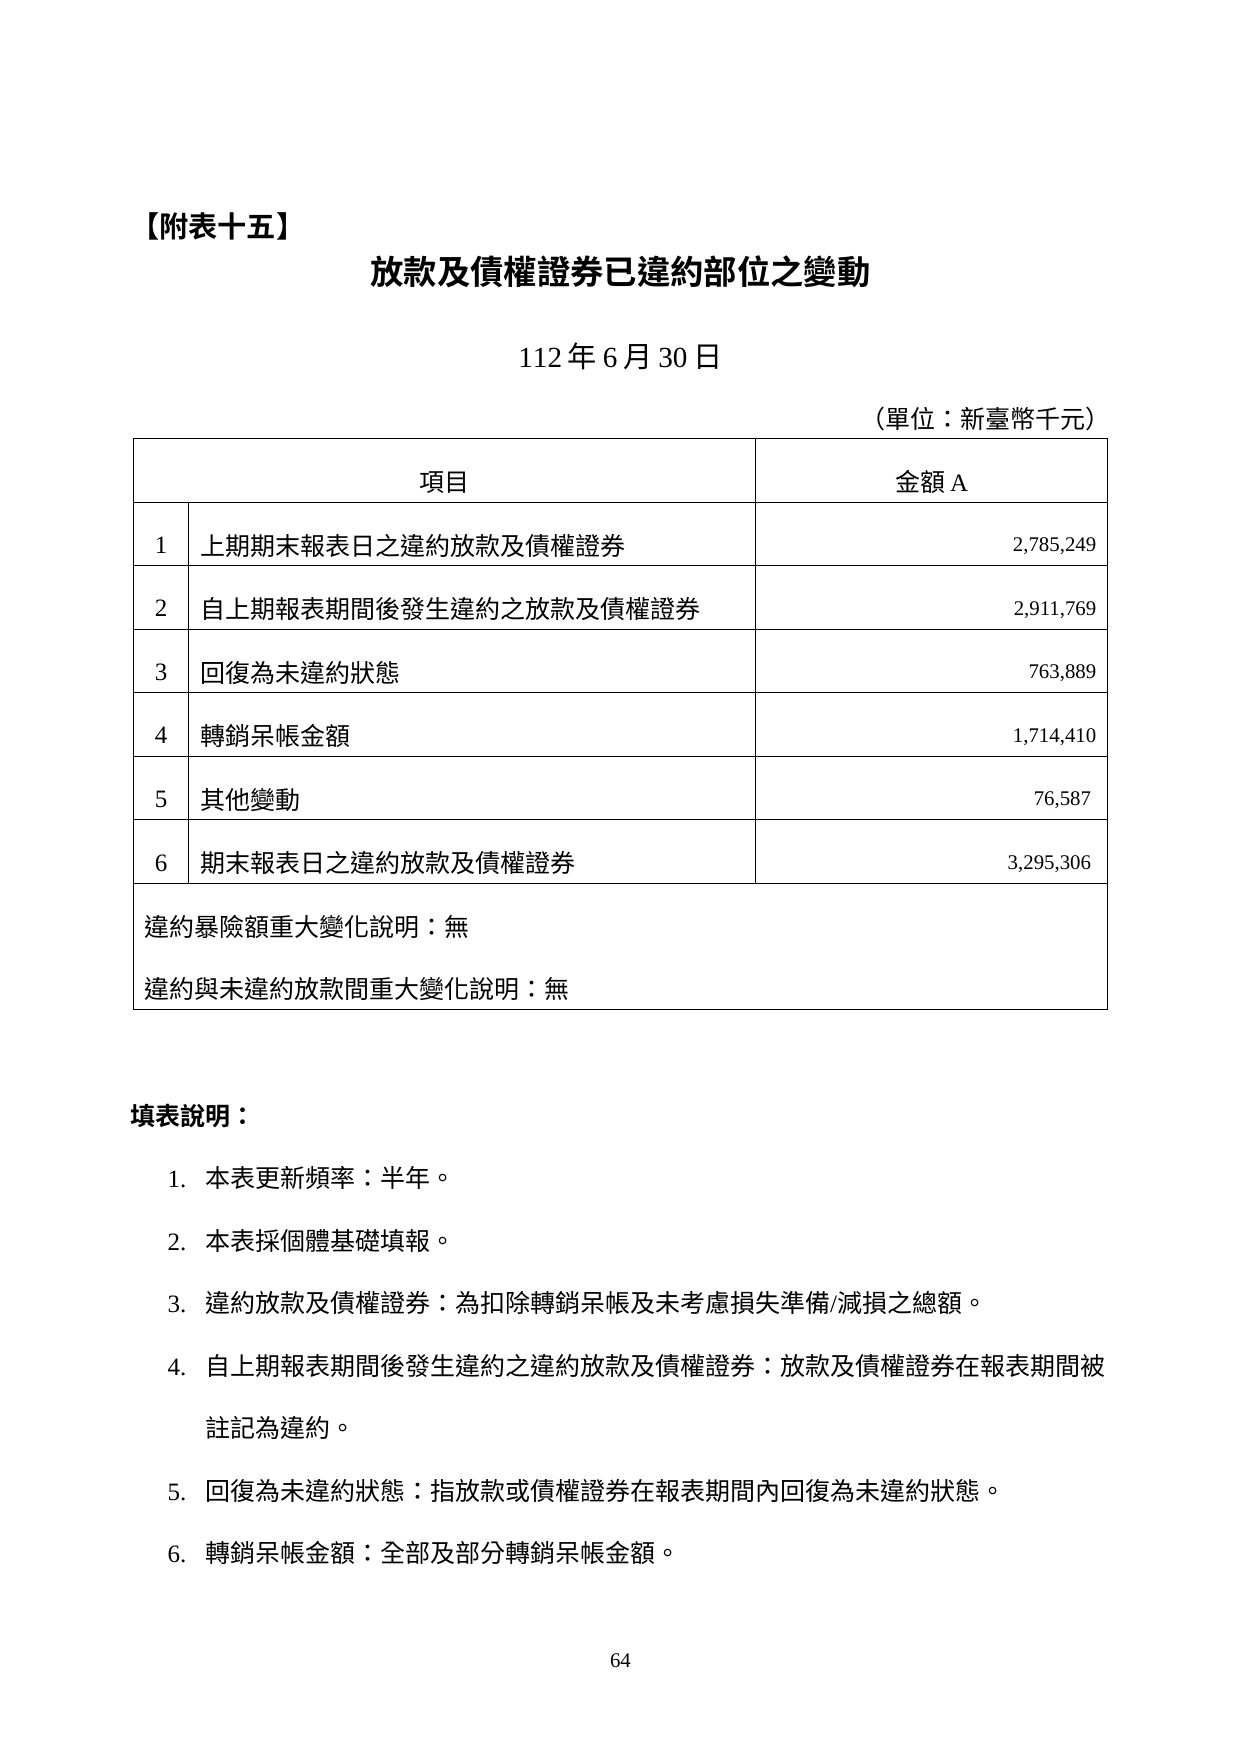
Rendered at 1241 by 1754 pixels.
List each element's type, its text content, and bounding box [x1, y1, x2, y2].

table_cell 自上期報表期間後發生違約之放款及債權證券 [189, 566, 755, 629]
table_cell 期末報表日之違約放款及債權證券 [189, 820, 755, 883]
text 放款及債權證券已違約部位之變動 [130, 246, 1110, 294]
table_cell 回復為未違約狀態 [189, 630, 755, 692]
table_header 項目 [134, 439, 755, 502]
table_cell 76,587 [756, 757, 1107, 819]
subtitle 【附表十五】放款及債權證券已違約部位之變動 [130, 183, 1110, 246]
table_cell 6 [134, 820, 188, 883]
text 填表說明： [130, 1072, 1110, 1135]
table_cell 1 [134, 503, 188, 565]
list 回復為未違約狀態：指放款或債權證券在報表期間內回復為未違約狀態。 [167, 1447, 1110, 1510]
table_cell 2,911,769 [756, 566, 1107, 629]
table_cell 763,889 [756, 630, 1107, 692]
table_cell 3 [134, 630, 188, 692]
list 本表採個體基礎填報。 [167, 1197, 1110, 1260]
table_cell 3,295,306 [756, 820, 1107, 883]
table_cell 其他變動 [189, 757, 755, 819]
table_cell 1,714,410 [756, 693, 1107, 756]
list 自上期報表期間後發生違約之違約放款及債權證券：放款及債權證券在報表期間被註記為違約。 [167, 1322, 1110, 1447]
table_cell 2 [134, 566, 188, 629]
table_cell 4 [134, 693, 188, 756]
table_cell 2,785,249 [756, 503, 1107, 565]
table_cell 上期期末報表日之違約放款及債權證券 [189, 503, 755, 565]
table_header 金額A [756, 439, 1107, 502]
list 轉銷呆帳金額：全部及部分轉銷呆帳金額。 [167, 1510, 1110, 1572]
table_cell 5 [134, 757, 188, 819]
list 本表更新頻率：半年。 [167, 1135, 1110, 1197]
table_cell 轉銷呆帳金額 [189, 693, 755, 756]
text （單位：新臺幣千元） [130, 376, 1110, 438]
text 112年6月30日 [130, 313, 1110, 376]
list 違約放款及債權證券：為扣除轉銷呆帳及未考慮損失準備/減損之總額。 [167, 1260, 1110, 1322]
table_cell 違約暴險額重大變化說明：無 違約與未違約放款間重大變化說明：無 [134, 884, 1107, 1009]
